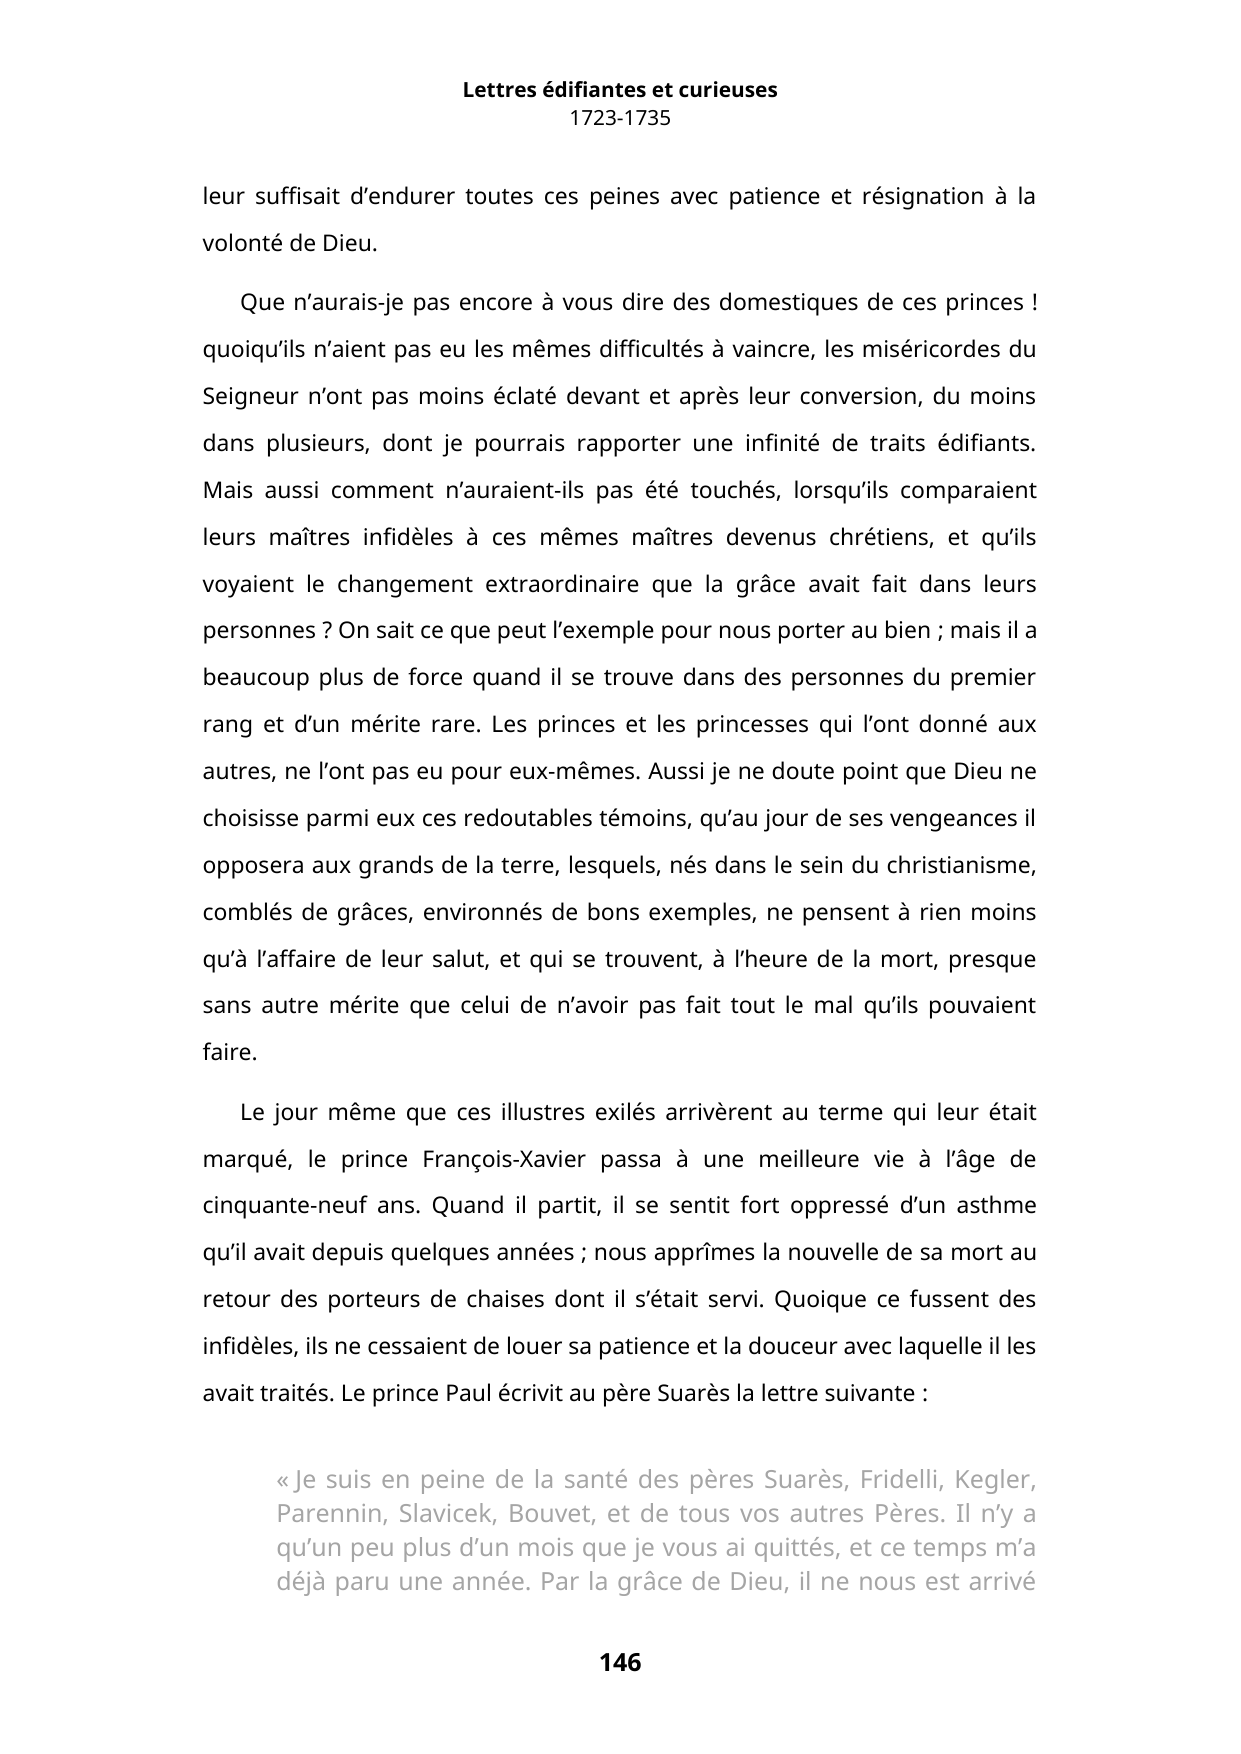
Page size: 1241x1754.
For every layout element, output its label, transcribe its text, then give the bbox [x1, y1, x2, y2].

text leur suffisait d’endurer toutes ces peines avec patience et résignation à la volonté de Dieu. [202, 180, 1038, 258]
text Que n’aurais-je pas encore à vous dire des domestiques de ces princes ! quoiqu’ils n’aient pas eu les mêmes difficultés à vaincre, les miséricordes du Seigneur n’ont pas moins éclaté devant et après leur conversion, du moins dans plusieurs, dont je pourrais rapporter une infinité de traits édifiants. Mais aussi comment n’auraient-ils pas été touchés, lorsqu’ils comparaient leurs maîtres infidèles à ces mêmes maîtres devenus chrétiens, et qu’ils voyaient le changement extraordinaire que la grâce avait fait dans leurs personnes ? On sait ce que peut l’exemple pour nous porter au bien ; mais il a beaucoup plus de force quand il se trouve dans des personnes du premier rang et d’un mérite rare. Les princes et les princesses qui l’ont donné aux autres, ne l’ont pas eu pour eux-mêmes. Aussi je ne doute point que Dieu ne choisisse parmi eux ces redoutables témoins, qu’au jour de ses vengeances il opposera aux grands de la terre, lesquels, nés dans le sein du christianisme, comblés de grâces, environnés de bons exemples, ne pensent à rien moins qu’à l’affaire de leur salut, et qui se trouvent, à l’heure de la mort, presque sans autre mérite que celui de n’avoir pas fait tout le mal qu’ils pouvaient faire. [202, 286, 1038, 1067]
text Le jour même que ces illustres exilés arrivèrent au terme qui leur était marqué, le prince François-Xavier passa à une meilleure vie à l’âge de cinquante-neuf ans. Quand il partit, il se sentit fort oppressé d’un asthme qu’il avait depuis quelques années ; nous apprîmes la nouvelle de sa mort au retour des porteurs de chaises dont il s’était servi. Quoique ce fussent des infidèles, ils ne cessaient de louer sa patience et la douceur avec laquelle il les avait traités. Le prince Paul écrivit au père Suarès la lettre suivante : [202, 1096, 1038, 1408]
text « Je suis en peine de la santé des pères Suarès, Fridelli, Kegler, Parennin, Slavicek, Bouvet, et de tous vos autres Pères. Il n’y a qu’un peu plus d’un mois que je vous ai quittés, et ce temps m’a déjà paru une année. Par la grâce de Dieu, il ne nous est arrivé [276, 1461, 1038, 1597]
